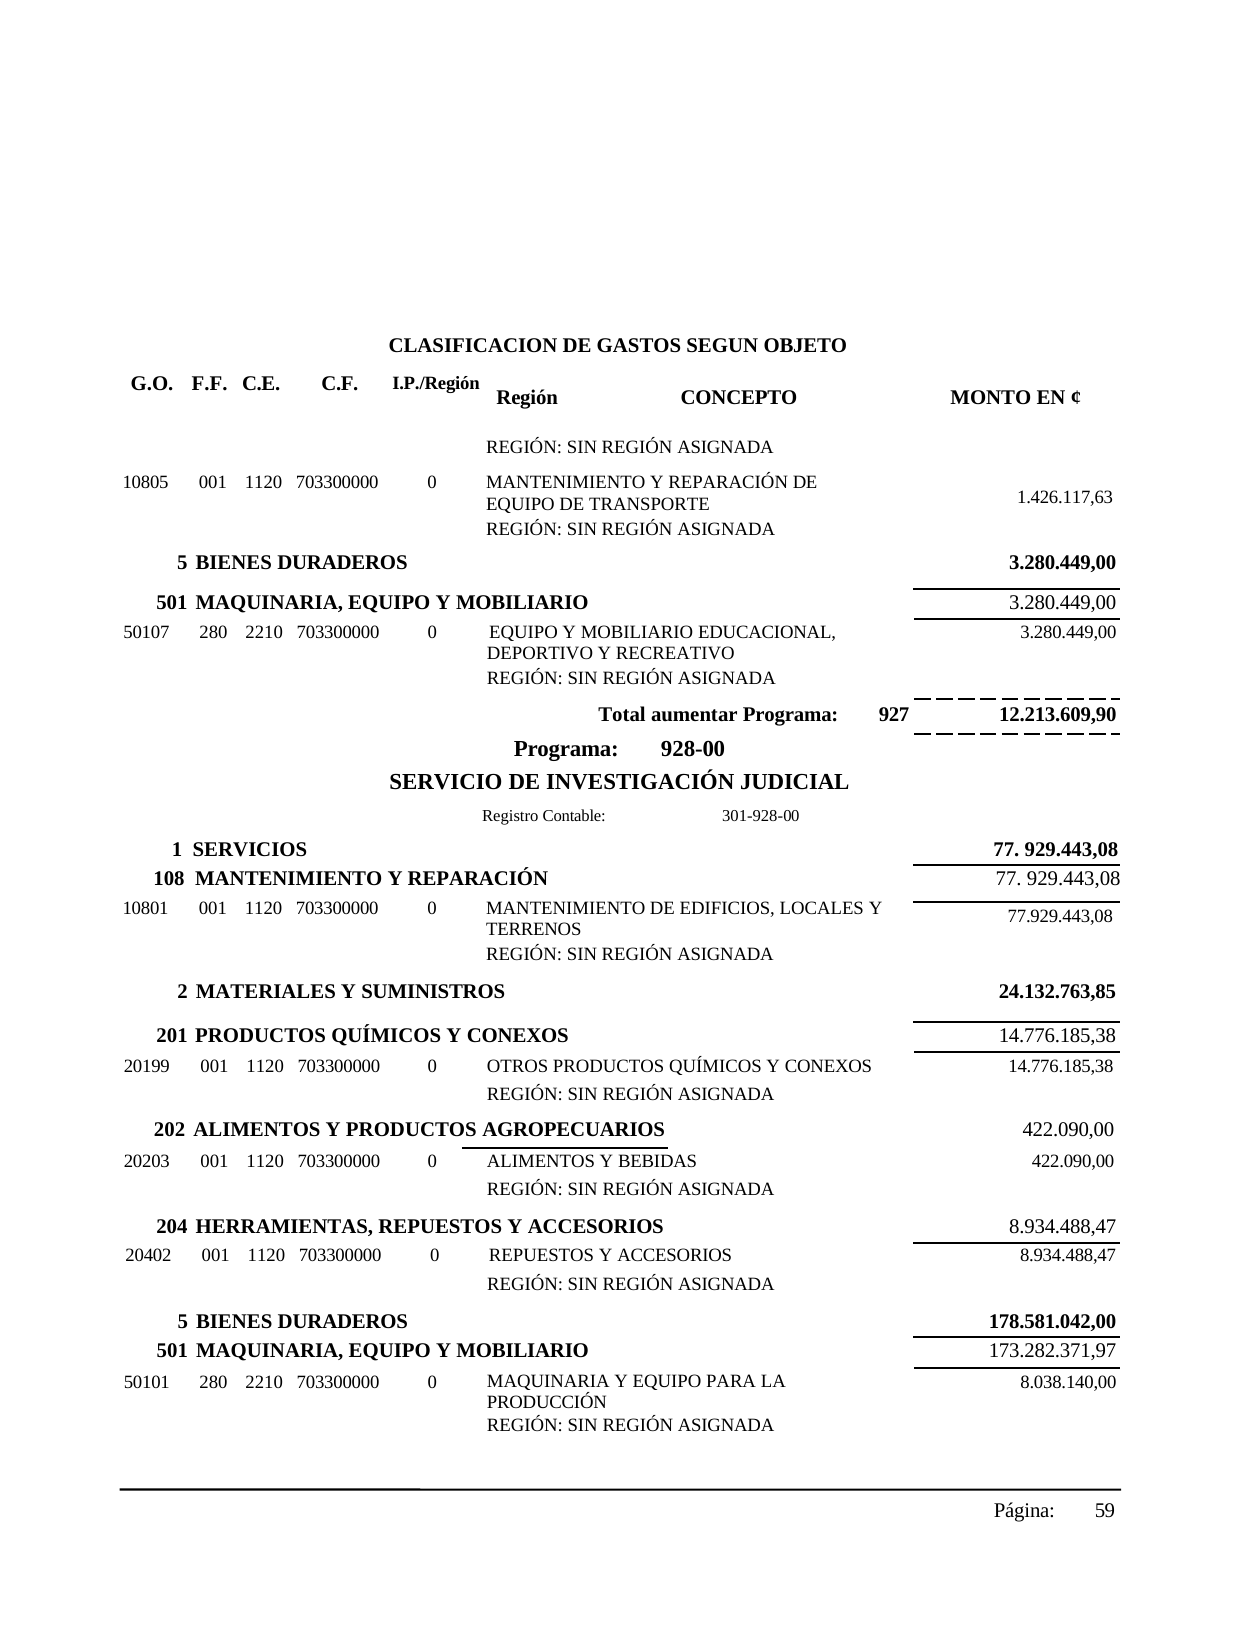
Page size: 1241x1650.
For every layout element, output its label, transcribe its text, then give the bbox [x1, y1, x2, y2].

text REGIÓN: SIN REGIÓN ASIGNADA [486, 943, 886, 965]
text 77.929.443,08 [1007, 905, 1137, 927]
table_header 0 [404, 618, 462, 642]
table_cell ALIMENTOS Y BEBIDAS 422.090,00 REGIÓN: SIN REGIÓN ASIGNADA [462, 1143, 1120, 1201]
table_cell 20203 [118, 1143, 184, 1201]
text CONCEPTO MONTO EN ¢ [680, 385, 1137, 409]
table_cell [404, 1413, 462, 1443]
table_header MAQUINARIA Y EQUIPO PARA LA PRODUCCIÓN [462, 1367, 914, 1413]
table_cell 12.213.609,90 [914, 698, 1120, 733]
table_cell REGIÓN: SIN REGIÓN ASIGNADA [462, 1413, 914, 1443]
table_header 20199 [118, 1051, 184, 1104]
text 1 SERVICIOS 77. 929.443,08 [152, 837, 1137, 861]
table_cell Programa: 928-00 [462, 733, 858, 761]
table_cell [914, 733, 1120, 761]
text 204 HERRAMIENTAS, REPUESTOS Y ACCESORIOS 8.934.488,47 [103, 1214, 1116, 1238]
text TERRENOS [486, 919, 886, 940]
table_header 0 [404, 1051, 462, 1104]
table_cell Total aumentar Programa: [462, 698, 858, 733]
text 201 PRODUCTOS QUÍMICOS Y CONEXOS 14.776.185,38 [103, 1005, 1116, 1047]
text REGIÓN: SIN REGIÓN ASIGNADA [124, 1273, 1137, 1295]
text Registro Contable: 301-928-00 [144, 806, 1137, 825]
text REGIÓN: SIN REGIÓN ASIGNADA [486, 436, 822, 457]
table_cell 0 [404, 1143, 462, 1201]
table_header OTROS PRODUCTOS QUÍMICOS Y CONEXOS REGIÓN: SIN REGIÓN ASIGNADA [462, 1051, 914, 1104]
table_header 001 1120 703300000 [185, 1051, 404, 1104]
table_cell [118, 642, 462, 761]
subtitle SERVICIO DE INVESTIGACIÓN JUDICIAL [103, 768, 1135, 794]
text 10805 001 1120 703300000 0 MANTENIMIENTO Y REPARACIÓN DE [122, 472, 822, 493]
table_header EQUIPO Y MOBILIARIO EDUCACIONAL, [462, 618, 858, 642]
table_cell 927 [859, 698, 914, 733]
text 501 MAQUINARIA, EQUIPO Y MOBILIARIO 3.280.449,00 [103, 576, 1116, 614]
table_header [859, 618, 914, 642]
table_header 280 2210 703300000 [185, 618, 404, 642]
text 5 BIENES DURADEROS 3.280.449,00 [103, 550, 1116, 574]
table_cell 001 1120 703300000 [185, 1143, 404, 1201]
text CLASIFICACION DE GASTOS SEGUN OBJETO [152, 333, 1083, 357]
text EQUIPO DE TRANSPORTE REGIÓN: SIN REGIÓN ASIGNADA [486, 493, 784, 539]
table_header 50101 [118, 1367, 184, 1413]
table_header 280 2210 703300000 [185, 1367, 404, 1413]
text G.O. F.F. C.E. C.F. I.P./Región [130, 371, 482, 395]
table_cell [118, 1413, 184, 1443]
table_header 8.038.140,00 [914, 1369, 1120, 1413]
text Región [496, 385, 563, 409]
table_header 0 [404, 1367, 462, 1413]
text 108 MANTENIMIENTO Y REPARACIÓN 77. 929.443,08 [153, 863, 1137, 890]
table_cell 202 ALIMENTOS Y PRODUCTOS AGROPECUARIOS 422.090,00 [118, 1104, 1120, 1143]
table_header 14.776.185,38 [914, 1053, 1120, 1104]
table_cell [859, 642, 914, 697]
table_cell [914, 642, 1120, 697]
text 501 MAQUINARIA, EQUIPO Y MOBILIARIO 173.282.371,97 [103, 1335, 1116, 1362]
table_header 50107 [118, 618, 184, 642]
text 1.426.117,63 [1017, 486, 1137, 508]
table_cell DEPORTIVO Y RECREATIVO REGIÓN: SIN REGIÓN ASIGNADA [462, 642, 858, 697]
table_cell [185, 1413, 404, 1443]
table_cell [914, 1413, 1120, 1443]
text 10801 001 1120 703300000 0 MANTENIMIENTO DE EDIFICIOS, LOCALES Y [122, 898, 886, 919]
text 5 BIENES DURADEROS 178.581.042,00 [103, 1309, 1116, 1333]
table_header 3.280.449,00 [914, 620, 1120, 642]
text 2 MATERIALES Y SUMINISTROS 24.132.763,85 [103, 979, 1116, 1003]
table_cell [859, 733, 914, 761]
text 20402 001 1120 703300000 0 REPUESTOS Y ACCESORIOS 8.934.488,47 [103, 1241, 1116, 1265]
